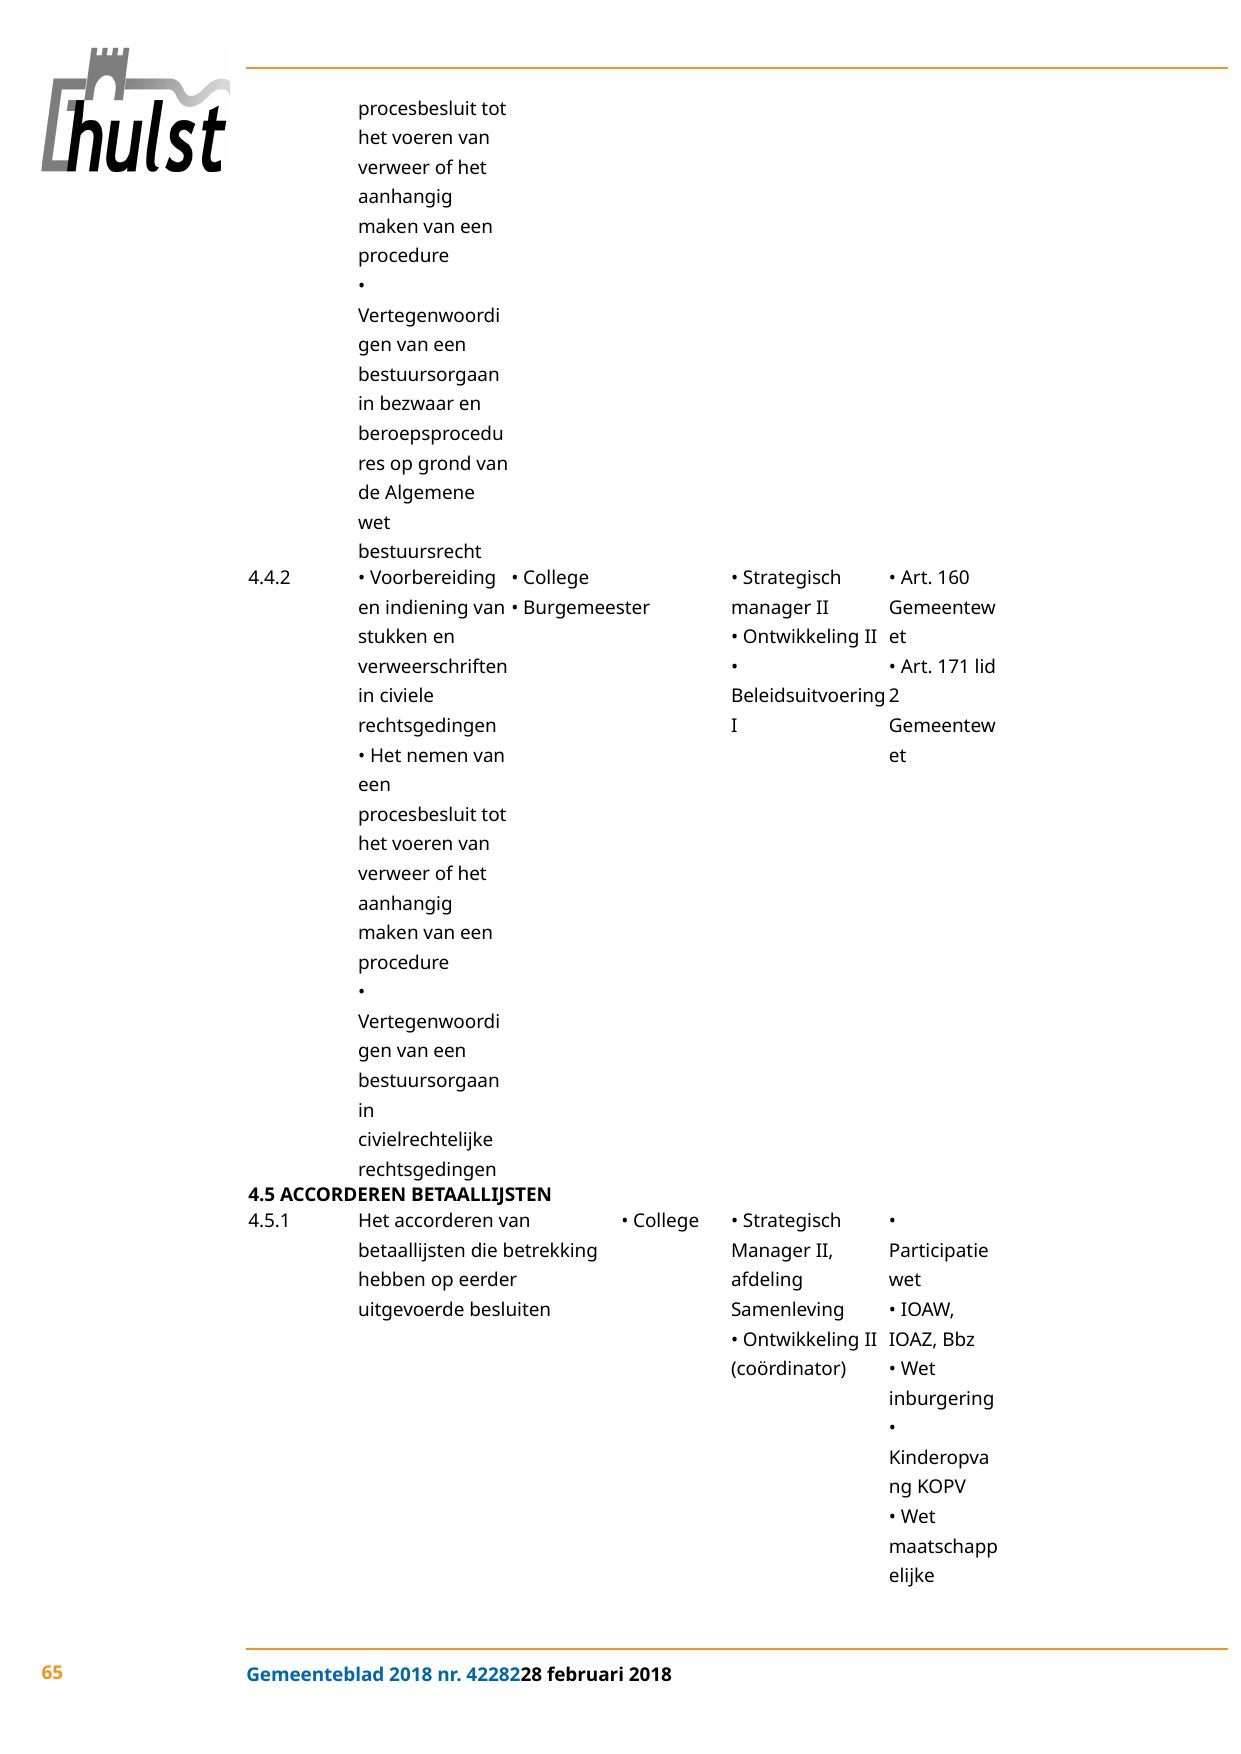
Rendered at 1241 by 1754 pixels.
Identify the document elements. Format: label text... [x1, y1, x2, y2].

table_cell 4.4.2 [248, 564, 358, 1182]
table_cell • Strategisch Manager II, afdeling Samenleving • Ontwikkeling II (coördinator) [731, 1208, 889, 1588]
table_cell • Strategisch manager II • Ontwikkeling II • Beleidsuitvoering I [731, 564, 889, 1182]
table_cell 4.5 ACCORDEREN BETAALLIJSTEN [248, 1182, 1152, 1207]
table_cell [731, 95, 889, 564]
table_cell • Participatiewet • IOAW, IOAZ, Bbz • Wet inburgering • Kinderopvang KOPV • Wet maatschappelijke [889, 1208, 998, 1588]
table_cell • College • Burgemeester [511, 564, 731, 1182]
picture [41, 47, 231, 172]
table_cell [889, 95, 998, 564]
table_cell Het accorderen van betaallijsten die betrekking hebben op eerder uitgevoerde besluiten [358, 1208, 621, 1588]
table_cell 4.5.1 [248, 1208, 358, 1588]
table_cell [999, 564, 1152, 1182]
table_cell [248, 95, 358, 564]
table_cell [511, 95, 731, 564]
table_cell • College [621, 1208, 731, 1588]
table_cell [999, 1208, 1152, 1588]
table_cell • Art. 160 Gemeentewet • Art. 171 lid 2 Gemeentewet [889, 564, 998, 1182]
table_cell [999, 95, 1152, 564]
table_cell procesbesluit tot het voeren van verweer of het aanhangig maken van een procedure • Vertegenwoordigen van een bestuursorgaan in bezwaar en beroepsprocedures op grond van de Algemene wet bestuursrecht [358, 95, 511, 564]
table_cell • Voorbereiding en indiening van stukken en verweerschriften in civiele rechtsgedingen • Het nemen van een procesbesluit tot het voeren van verweer of het aanhangig maken van een procedure • Vertegenwoordigen van een bestuursorgaan in civielrechtelijke rechtsgedingen [358, 564, 511, 1182]
